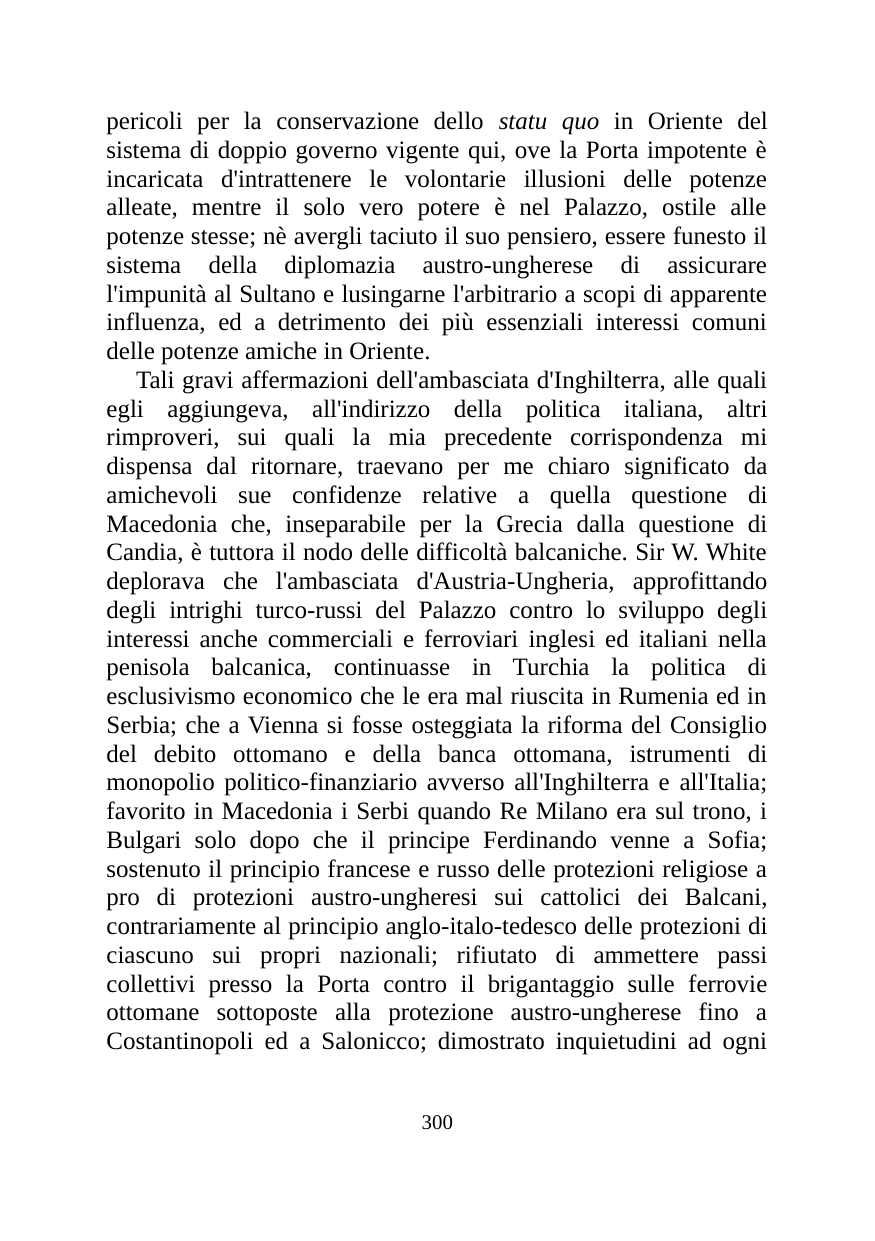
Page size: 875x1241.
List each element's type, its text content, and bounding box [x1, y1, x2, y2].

text Tali gravi affermazioni dell'ambasciata d'Inghilterra, alle quali egli aggiungeva, all'indirizzo della politica italiana, altri rimproveri, sui quali la mia precedente corrispondenza mi dispensa dal ritornare, traevano per me chiaro significato da amichevoli sue confidenze relative a quella questione di Macedonia che, inseparabile per la Grecia dalla questione di Candia, è tuttora il nodo delle difficoltà balcaniche. Sir W. White deplorava che l'ambasciata d'Austria-Ungheria, approfittando degli intrighi turco-russi del Palazzo contro lo sviluppo degli interessi anche commerciali e ferroviari inglesi ed italiani nella penisola balcanica, continuasse in Turchia la politica di esclusivismo economico che le era mal riuscita in Rumenia ed in Serbia; che a Vienna si fosse osteggiata la riforma del Consiglio del debito ottomano e della banca ottomana, istrumenti di monopolio politico-finanziario avverso all'Inghilterra e all'Italia; favorito in Macedonia i Serbi quando Re Milano era sul trono, i Bulgari solo dopo che il principe Ferdinando venne a Sofia; sostenuto il principio francese e russo delle protezioni religiose a pro di protezioni austro-ungheresi sui cattolici dei Balcani, contrariamente al principio anglo-italo-tedesco delle protezioni di ciascuno sui propri nazionali; rifiutato di ammettere passi collettivi presso la Porta contro il brigantaggio sulle ferrovie ottomane sottoposte alla protezione austro-ungherese fino a Costantinopoli ed a Salonicco; dimostrato inquietudini ad ogni [106, 365, 768, 1055]
text pericoli per la conservazione dello statu quo in Oriente del sistema di doppio governo vigente qui, ove la Porta impotente è incaricata d'intrattenere le volontarie illusioni delle potenze alleate, mentre il solo vero potere è nel Palazzo, ostile alle potenze stesse; nè avergli taciuto il suo pensiero, essere funesto il sistema della diplomazia austro-ungherese di assicurare l'impunità al Sultano e lusingarne l'arbitrario a scopi di apparente influenza, ed a detrimento dei più essenziali interessi comuni delle potenze amiche in Oriente. [106, 106, 768, 365]
